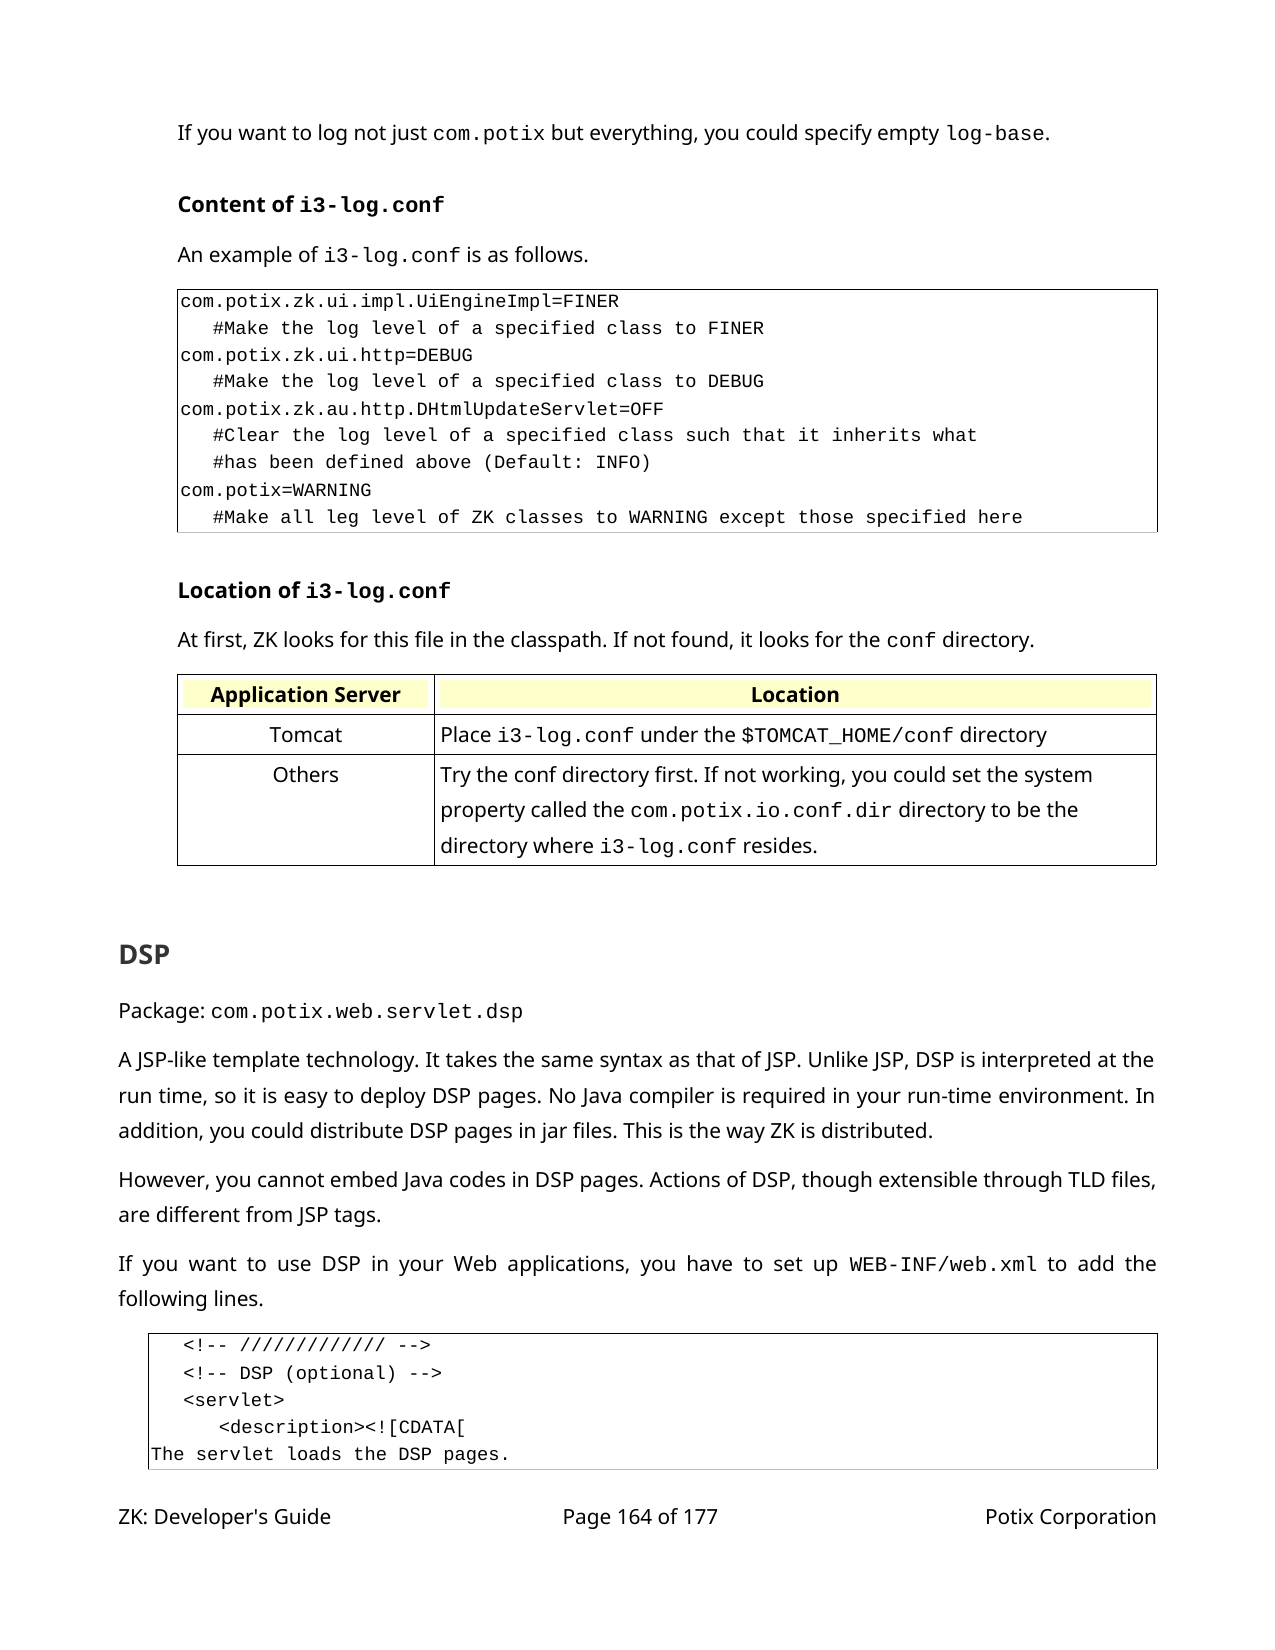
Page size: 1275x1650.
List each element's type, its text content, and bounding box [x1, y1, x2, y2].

text com.potix.zk.au.http.DHtmlUpdateServlet=OFF #Clear the log level of a specified class such that it inherits what [178, 397, 1157, 447]
table_cell Try the conf directory first. If not working, you could set the system property called the com.potix.io.conf.dir directory to be the directory where i3-log.conf resides. [435, 755, 1156, 865]
table_cell Place i3-log.conf under the $TOMCAT_HOME/conf directory [435, 715, 1156, 754]
subtitle Location of i3-log.conf [177, 574, 1157, 604]
table_header Location [435, 675, 1156, 714]
text However, you cannot embed Java codes in DSP pages. Actions of DSP, though extensible through TLD files, are different from JSP tags. [118, 1165, 1157, 1228]
text Package: com.potix.web.servlet.dsp [118, 996, 1157, 1025]
text com.potix=WARNING [178, 477, 1157, 502]
subtitle DSP [118, 936, 1157, 973]
text <description><![CDATA[ [149, 1415, 1157, 1439]
text At first, ZK looks for this file in the classpath. If not found, it looks for the conf directory. [177, 625, 1157, 654]
text A JSP-like template technology. It takes the same syntax as that of JSP. Unlike JSP, DSP is interpreted at the run time, so it is easy to deploy DSP pages. No Java compiler is required in your run-time environment. In addition, you could distribute DSP pages in jar files. This is the way ZK is distributed. [118, 1046, 1157, 1144]
text <!-- ///////////// --> [149, 1334, 1157, 1358]
text If you want to use DSP in your Web applications, you have to set up WEB-INF/web.xml to add the following lines. [118, 1249, 1157, 1313]
text com.potix.zk.ui.impl.UiEngineImpl=FINER [178, 290, 1157, 313]
text If you want to log not just com.potix but everything, you could specify empty log-base. [177, 118, 1157, 147]
text #Make all leg level of ZK classes to WARNING except those specified here [178, 505, 1157, 532]
text <servlet> [149, 1388, 1157, 1412]
text #has been defined above (Default: INFO) [178, 450, 1157, 474]
text #Make the log level of a specified class to FINER com.potix.zk.ui.http=DEBUG #Make the log level of a specified class to DEBUG [178, 316, 1157, 394]
text <!-- DSP (optional) --> [149, 1361, 1157, 1385]
subtitle Content of i3-log.conf [177, 189, 1157, 219]
text An example of i3-log.conf is as follows. [177, 240, 1157, 268]
table_cell Tomcat [178, 715, 434, 754]
text The servlet loads the DSP pages. [149, 1442, 1157, 1469]
table_header Application Server [178, 675, 434, 714]
table_cell Others [178, 755, 434, 865]
